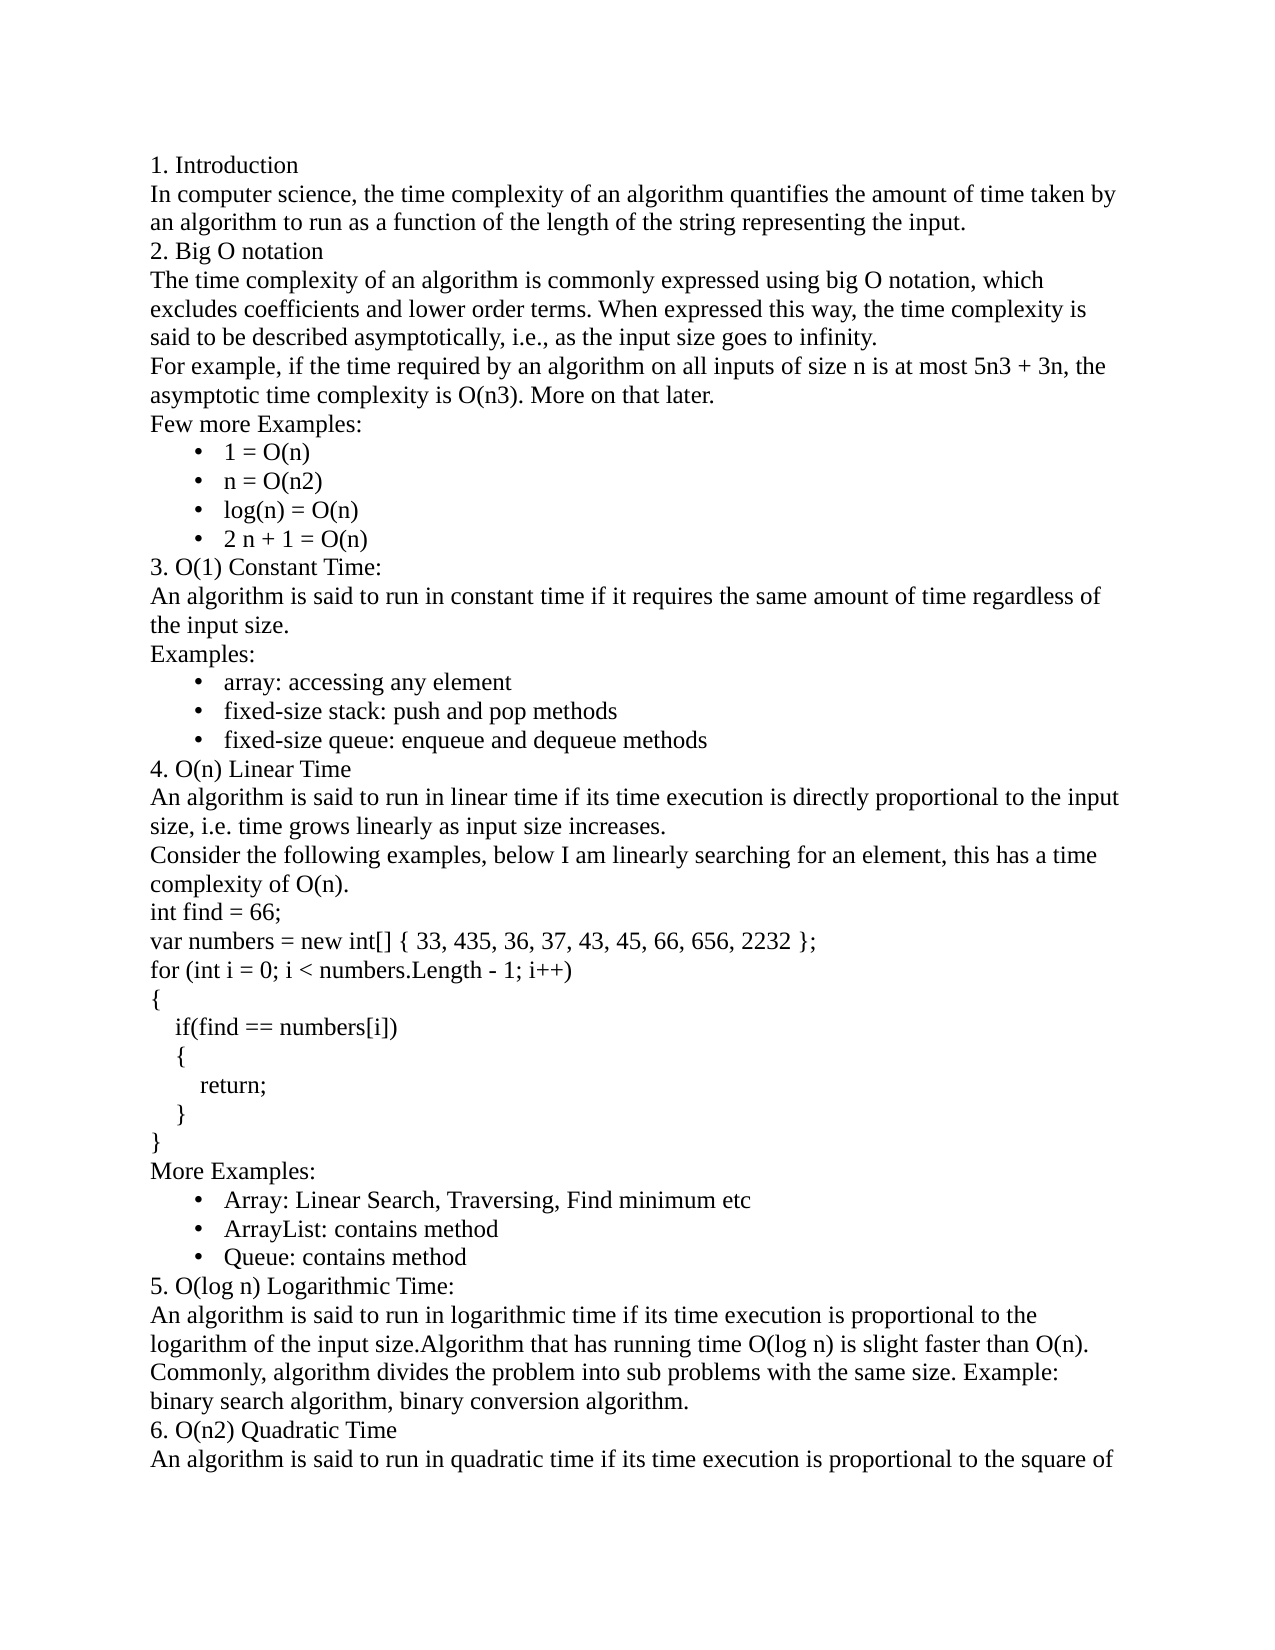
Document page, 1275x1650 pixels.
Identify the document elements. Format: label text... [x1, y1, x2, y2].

list n = O(n2) [194, 466, 1125, 495]
list fixed-size queue: enqueue and dequeue methods [194, 725, 1125, 754]
text For example, if the time required by an algorithm on all inputs of size n is at most 5n3 + 3n, the asymptotic time complexity is O(n3). More on that later. [150, 351, 1125, 409]
text 5. O(log n) Logarithmic Time: [150, 1271, 1125, 1300]
list ArrayList: contains method [194, 1214, 1125, 1242]
text Examples: [150, 639, 1125, 667]
text Few more Examples: [150, 409, 1125, 437]
text 4. O(n) Linear Time [150, 754, 1125, 782]
text } [150, 1099, 1125, 1127]
text An algorithm is said to run in quadratic time if its time execution is proportional to the square of [150, 1444, 1125, 1472]
text 1. Introduction [150, 150, 1125, 179]
text for (int i = 0; i < numbers.Length - 1; i++) [150, 955, 1125, 984]
list 2 n + 1 = O(n) [194, 524, 1125, 552]
text Consider the following examples, below I am linearly searching for an element, this has a time complexity of O(n). [150, 840, 1125, 897]
text In computer science, the time complexity of an algorithm quantifies the amount of time taken by an algorithm to run as a function of the length of the string representing the input. [150, 179, 1125, 236]
text { [150, 984, 1125, 1012]
text An algorithm is said to run in linear time if its time execution is directly proportional to the input size, i.e. time grows linearly as input size increases. [150, 782, 1125, 840]
text 6. O(n2) Quadratic Time [150, 1415, 1125, 1444]
text 3. O(1) Constant Time: [150, 552, 1125, 581]
list Array: Linear Search, Traversing, Find minimum etc [194, 1185, 1125, 1214]
text if(find == numbers[i]) [150, 1012, 1125, 1041]
list Queue: contains method [194, 1242, 1125, 1271]
list log(n) = O(n) [194, 495, 1125, 524]
list fixed-size stack: push and pop methods [194, 696, 1125, 725]
text } [150, 1127, 1125, 1156]
text An algorithm is said to run in constant time if it requires the same amount of time regardless of the input size. [150, 581, 1125, 639]
text An algorithm is said to run in logarithmic time if its time execution is proportional to the logarithm of the input size.Algorithm that has running time O(log n) is slight faster than O(n). Commonly, algorithm divides the problem into sub problems with the same size. Example: binary search algorithm, binary conversion algorithm. [150, 1300, 1125, 1415]
list 1 = O(n) [194, 437, 1125, 466]
list array: accessing any element [194, 667, 1125, 696]
text 2. Big O notation [150, 236, 1125, 265]
text More Examples: [150, 1156, 1125, 1185]
text var numbers = new int[] { 33, 435, 36, 37, 43, 45, 66, 656, 2232 }; [150, 926, 1125, 955]
text The time complexity of an algorithm is commonly expressed using big O notation, which excludes coefficients and lower order terms. When expressed this way, the time complexity is said to be described asymptotically, i.e., as the input size goes to infinity. [150, 265, 1125, 351]
text return; [150, 1070, 1125, 1099]
text { [150, 1041, 1125, 1070]
text int find = 66; [150, 897, 1125, 926]
